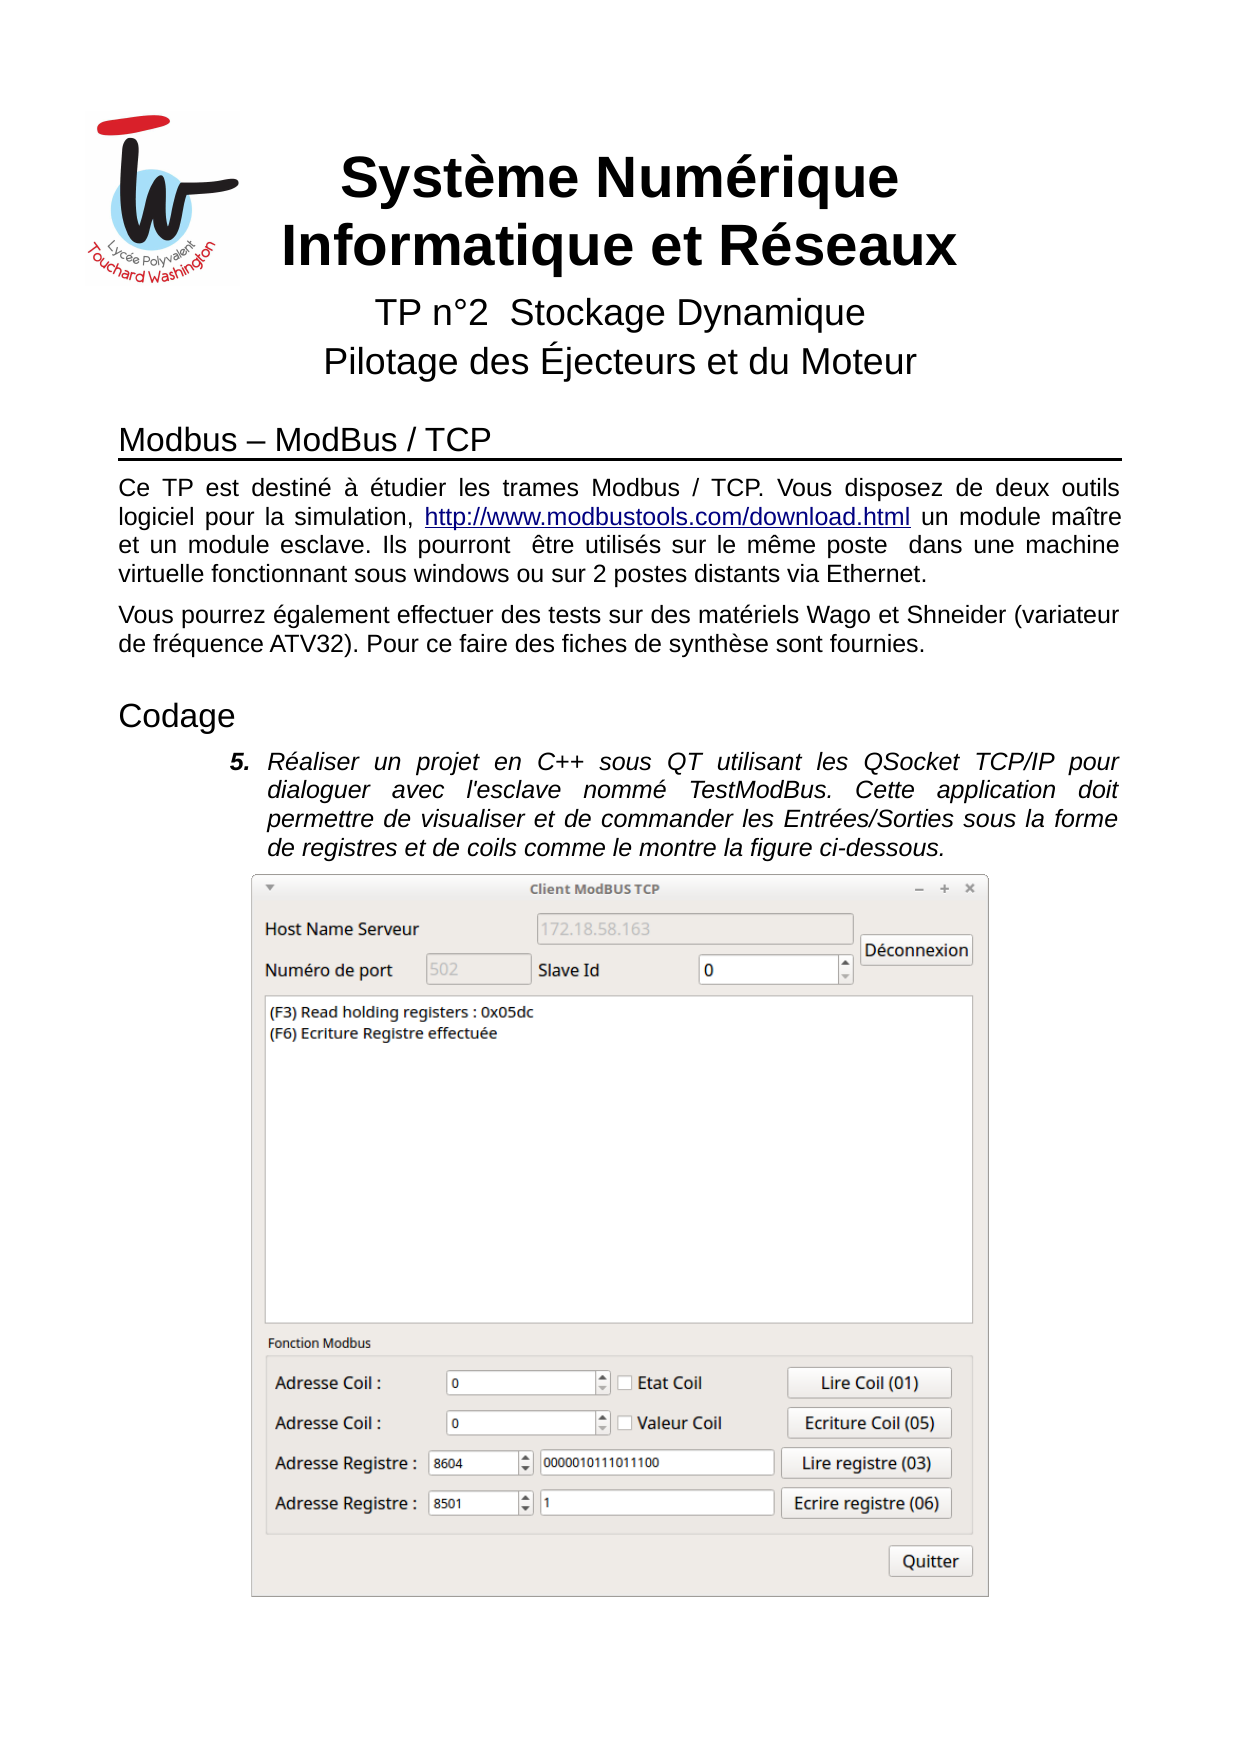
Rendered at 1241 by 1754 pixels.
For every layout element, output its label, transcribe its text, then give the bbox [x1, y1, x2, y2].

subtitle Modbus – ModBus / TCP [118, 420, 1122, 458]
subtitle Codage [118, 696, 1122, 734]
subtitle TP n°2 Stockage Dynamique [118, 290, 1122, 333]
title Système Numérique Informatique et Réseaux [240, 143, 1122, 277]
subtitle Pilotage des Éjecteurs et du Moteur [118, 339, 1122, 382]
text Ce TP est destiné à étudier les trames Modbus / TCP. Vous disposez de deux outils logiciel pour la simulation, http://www.modbustools.com/download.html un module maître et un module esclave. Ils pourront être utilisés sur le même poste dans une machine virtuelle fonctionnant sous windows ou sur 2 postes distants via Ethernet. [118, 473, 1122, 588]
text Vous pourrez également effectuer des tests sur des matériels Wago et Shneider (variateur de fréquence ATV32). Pour ce faire des fiches de synthèse sont fournies. [118, 601, 1122, 658]
picture [251, 874, 989, 1597]
list Réaliser un projet en C++ sous QT utilisant les QSocket TCP/IP pour dialoguer avec l'esclave nommé TestModBus. Cette application doit permettre de visualiser et de commander les Entrées/Sorties sous la forme de registres et de coils comme le montre la figure ci-dessous. [229, 747, 1122, 862]
